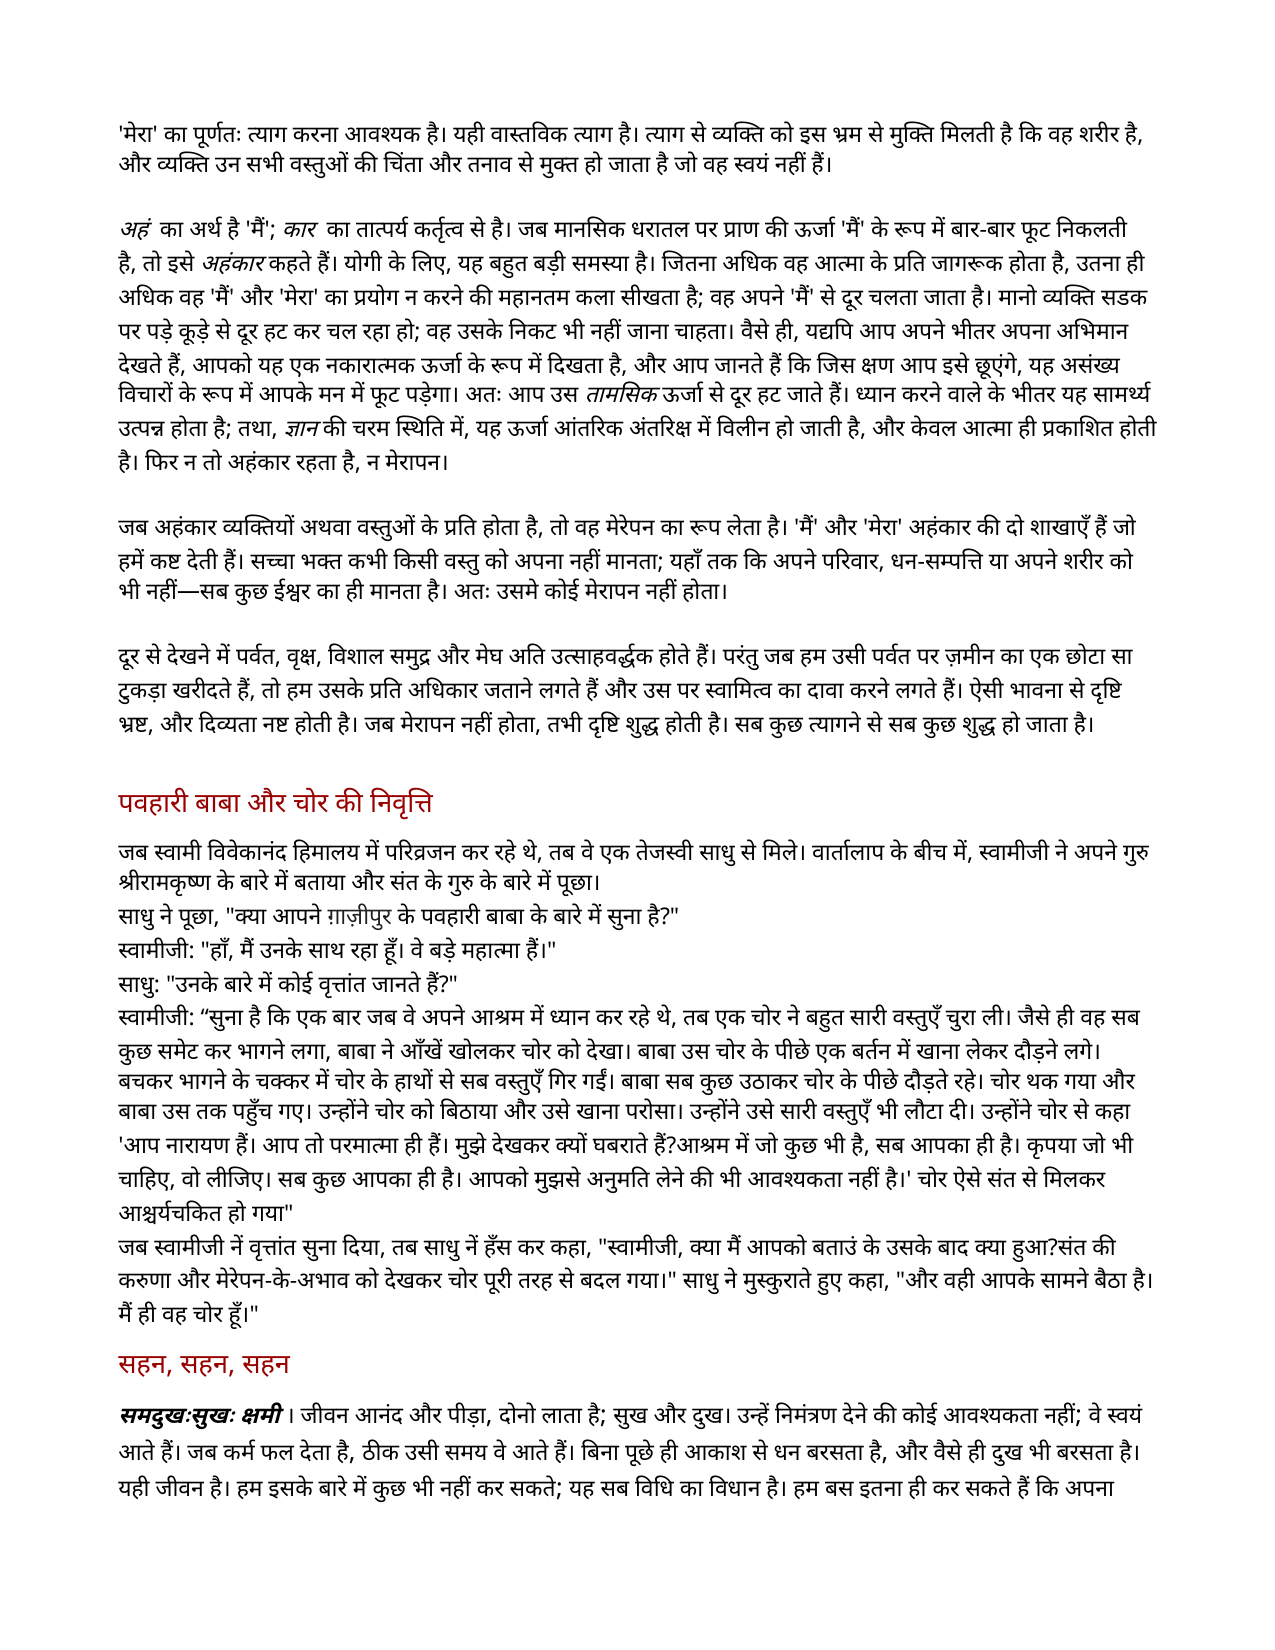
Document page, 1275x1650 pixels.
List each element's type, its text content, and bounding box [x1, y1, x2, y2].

text जब अहंकार व्यक्तियों अथवा वस्तुओं के प्रति होता है, तो वह मेरेपन का रूप लेता है। 'मैं' और 'मेरा' अहंकार की दो शाखाएँ हैं जो हमें कष्ट देती हैं। सच्चा भक्त कभी किसी वस्तु को अपना नहीं मानता; यहाँ तक कि अपने परिवार, धन-सम्पत्ति या अपने शरीर को भी नहीं—सब कुछ ईश्वर का ही मानता है। अतः उसमे कोई मेरापन नहीं होता। [118, 511, 1157, 609]
text स्वामीजी: "हाँ, मैं उनके साथ रहा हूँ। वे बड़े महात्मा हैं।" [118, 934, 1157, 967]
text जब स्वामी विवेकानंद हिमालय में परिव्रजन कर रहे थे, तब वे एक तेजस्वी साधु से मिले। वार्तालाप के बीच में, स्वामीजी ने अपने गुरु श्रीरामकृष्ण के बारे में बताया और संत के गुरु के बारे में पूछा। [118, 836, 1157, 900]
text अहं का अर्थ है 'मैं'; कार का तात्पर्य कर्तृत्व से है। जब मानसिक धरातल पर प्राण की ऊर्जा 'मैं' के रूप में बार-बार फूट निकलती है, तो इसे अहंकार कहते हैं। योगी के लिए, यह बहुत बड़ी समस्या है। जितना अधिक वह आत्मा के प्रति जागरूक होता है, उतना ही अधिक वह 'मैं' और 'मेरा' का प्रयोग न करने की महानतम कला सीखता है; वह अपने 'मैं' से दूर चलता जाता है। मानो व्यक्ति सडक पर पड़े कूड़े से दूर हट कर चल रहा हो; वह उसके निकट भी नहीं जाना चाहता। वैसे ही, यद्यपि आप अपने भीतर अपना अभिमान देखते हैं, आपको यह एक नकारात्मक ऊर्जा के रूप में दिखता है, और आप जानते हैं कि जिस क्षण आप इसे छूएंगे, यह असंख्य विचारों के रूप में आपके मन में फूट पड़ेगा। अतः आप उस तामसिक ऊर्जा से दूर हट जाते हैं। ध्यान करने वाले के भीतर यह सामर्थ्य उत्पन्न होता है; तथा, ज्ञान की चरम स्थिति में, यह ऊर्जा आंतरिक अंतरिक्ष में विलीन हो जाती है, और केवल आत्मा ही प्रकाशित होती है। फिर न तो अहंकार रहता है, न मेरापन। [118, 213, 1157, 480]
subtitle सहन, सहन, सहन [118, 1344, 1157, 1384]
text स्वामीजी: “सुना है कि एक बार जब वे अपने आश्रम में ध्यान कर रहे थे, तब एक चोर ने बहुत सारी वस्तुएँ चुरा ली। जैसे ही वह सब कुछ समेट कर भागने लगा, बाबा ने आँखें खोलकर चोर को देखा। बाबा उस चोर के पीछे एक बर्तन में खाना लेकर दौड़ने लगे। बचकर भागने के चक्कर में चोर के हाथों से सब वस्तुएँ गिर गईं। बाबा सब कुछ उठाकर चोर के पीछे दौड़ते रहे। चोर थक गया और बाबा उस तक पहुँच गए। उन्होंने चोर को बिठाया और उसे खाना परोसा। उन्होंने उसे सारी वस्तुएँ भी लौटा दी। उन्होंने चोर से कहा 'आप नारायण हैं। आप तो परमात्मा ही हैं। मुझे देखकर क्यों घबराते हैं?आश्रम में जो कुछ भी है, सब आपका ही है। कृपया जो भी चाहिए, वो लीजिए। सब कुछ आपका ही है। आपको मुझसे अनुमति लेने की भी आवश्यकता नहीं है।' चोर ऐसे संत से मिलकर आश्चर्यचकित हो गया" [118, 1001, 1157, 1230]
text समदुखःसुखः क्षमी । जीवन आनंद और पीड़ा, दोनो लाता है; सुख और दुख। उन्हें निमंत्रण देने की कोई आवश्यकता नहीं; वे स्वयं आते हैं। जब कर्म फल देता है, ठीक उसी समय वे आते हैं। बिना पूछे ही आकाश से धन बरसता है, और वैसे ही दुख भी बरसता है। यही जीवन है। हम इसके बारे में कुछ भी नहीं कर सकते; यह सब विधि का विधान है। हम बस इतना ही कर सकते हैं कि अपना [118, 1397, 1157, 1505]
text साधु: "उनके बारे में कोई वृत्तांत जानते हैं?" [118, 967, 1157, 1001]
text दूर से देखने में पर्वत, वृक्ष, विशाल समुद्र और मेघ अति उत्साहवर्द्धक होते हैं। परंतु जब हम उसी पर्वत पर ज़मीन का एक छोटा सा टुकड़ा खरीदते हैं, तो हम उसके प्रति अधिकार जताने लगते हैं और उस पर स्वामित्व का दावा करने लगते हैं। ऐसी भावना से दृष्टि भ्रष्ट, और दिव्यता नष्ट होती है। जब मेरापन नहीं होता, तभी दृष्टि शुद्ध होती है। सब कुछ त्यागने से सब कुछ शुद्ध हो जाता है। [118, 640, 1157, 742]
text 'मेरा' का पूर्णतः त्याग करना आवश्यक है। यही वास्तविक त्याग है। त्याग से व्यक्ति को इस भ्रम से मुक्ति मिलती है कि वह शरीर है, और व्यक्ति उन सभी वस्तुओं की चिंता और तनाव से मुक्त हो जाता है जो वह स्वयं नहीं हैं। [118, 118, 1157, 182]
subtitle पवहारी बाबा और चोर की निवृत्ति [118, 788, 1157, 823]
text साधु ने पूछा, "क्या आपने ग़ाज़ीपुर के पवहारी बाबा के बारे में सुना है?" [118, 900, 1157, 934]
text जब स्वामीजी नें वृत्तांत सुना दिया, तब साधु नें हँस कर कहा, "स्वामीजी, क्या मैं आपको बताउं के उसके बाद क्या हुआ?संत की करुणा और मेरेपन-के-अभाव को देखकर चोर पूरी तरह से बदल गया।" साधु ने मुस्कुराते हुए कहा, "और वही आपके सामने बैठा है। मैं ही वह चोर हूँ।" [118, 1230, 1157, 1332]
